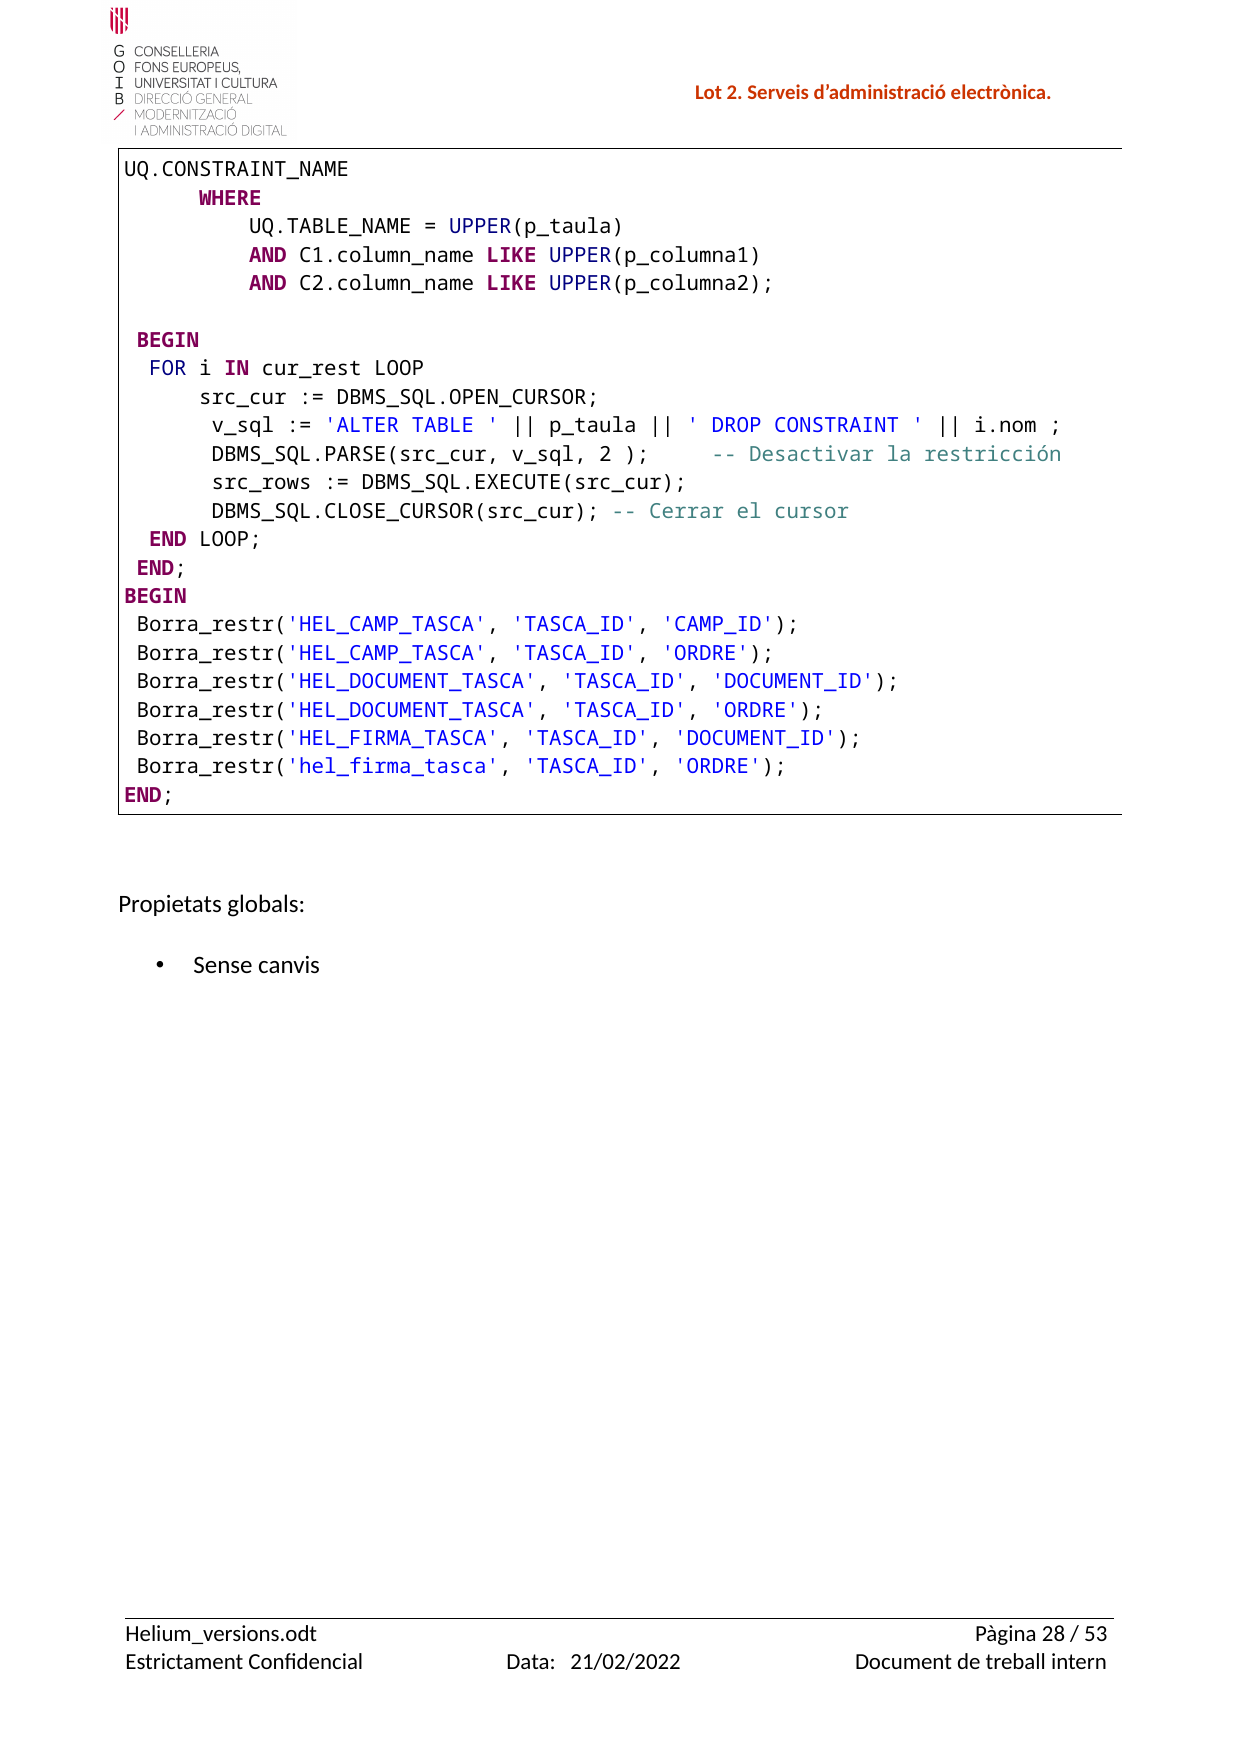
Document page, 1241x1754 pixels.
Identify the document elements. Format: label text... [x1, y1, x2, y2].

text Propietats globals: [118, 888, 1122, 919]
list Sense canvis [156, 949, 1122, 980]
picture [100, 0, 297, 144]
table_header UQ.CONSTRAINT_NAME WHERE UQ.TABLE_NAME = UPPER(p_taula) AND C1.column_name LIKE UPPER(p_columna1) AND C2.column_name LIKE UPPER(p_columna2); BEGIN FOR i IN cur_rest LOOP src_cur := DBMS_SQL.OPEN_CURSOR; v_sql := 'ALTER TABLE ' || p_taula || ' DROP CONSTRAINT ' || i.nom ; DBMS_SQL.PARSE(src_cur, v_sql, 2 ); -- Desactivar la restricción src_rows := DBMS_SQL.EXECUTE(src_cur); DBMS_SQL.CLOSE_CURSOR(src_cur); -- Cerrar el cursor END LOOP; END; BEGIN Borra_restr('HEL_CAMP_TASCA', 'TASCA_ID', 'CAMP_ID'); Borra_restr('HEL_CAMP_TASCA', 'TASCA_ID', 'ORDRE'); Borra_restr('HEL_DOCUMENT_TASCA', 'TASCA_ID', 'DOCUMENT_ID'); Borra_restr('HEL_DOCUMENT_TASCA', 'TASCA_ID', 'ORDRE'); Borra_restr('HEL_FIRMA_TASCA', 'TASCA_ID', 'DOCUMENT_ID'); Borra_restr('hel_firma_tasca', 'TASCA_ID', 'ORDRE'); END; [119, 149, 1122, 814]
